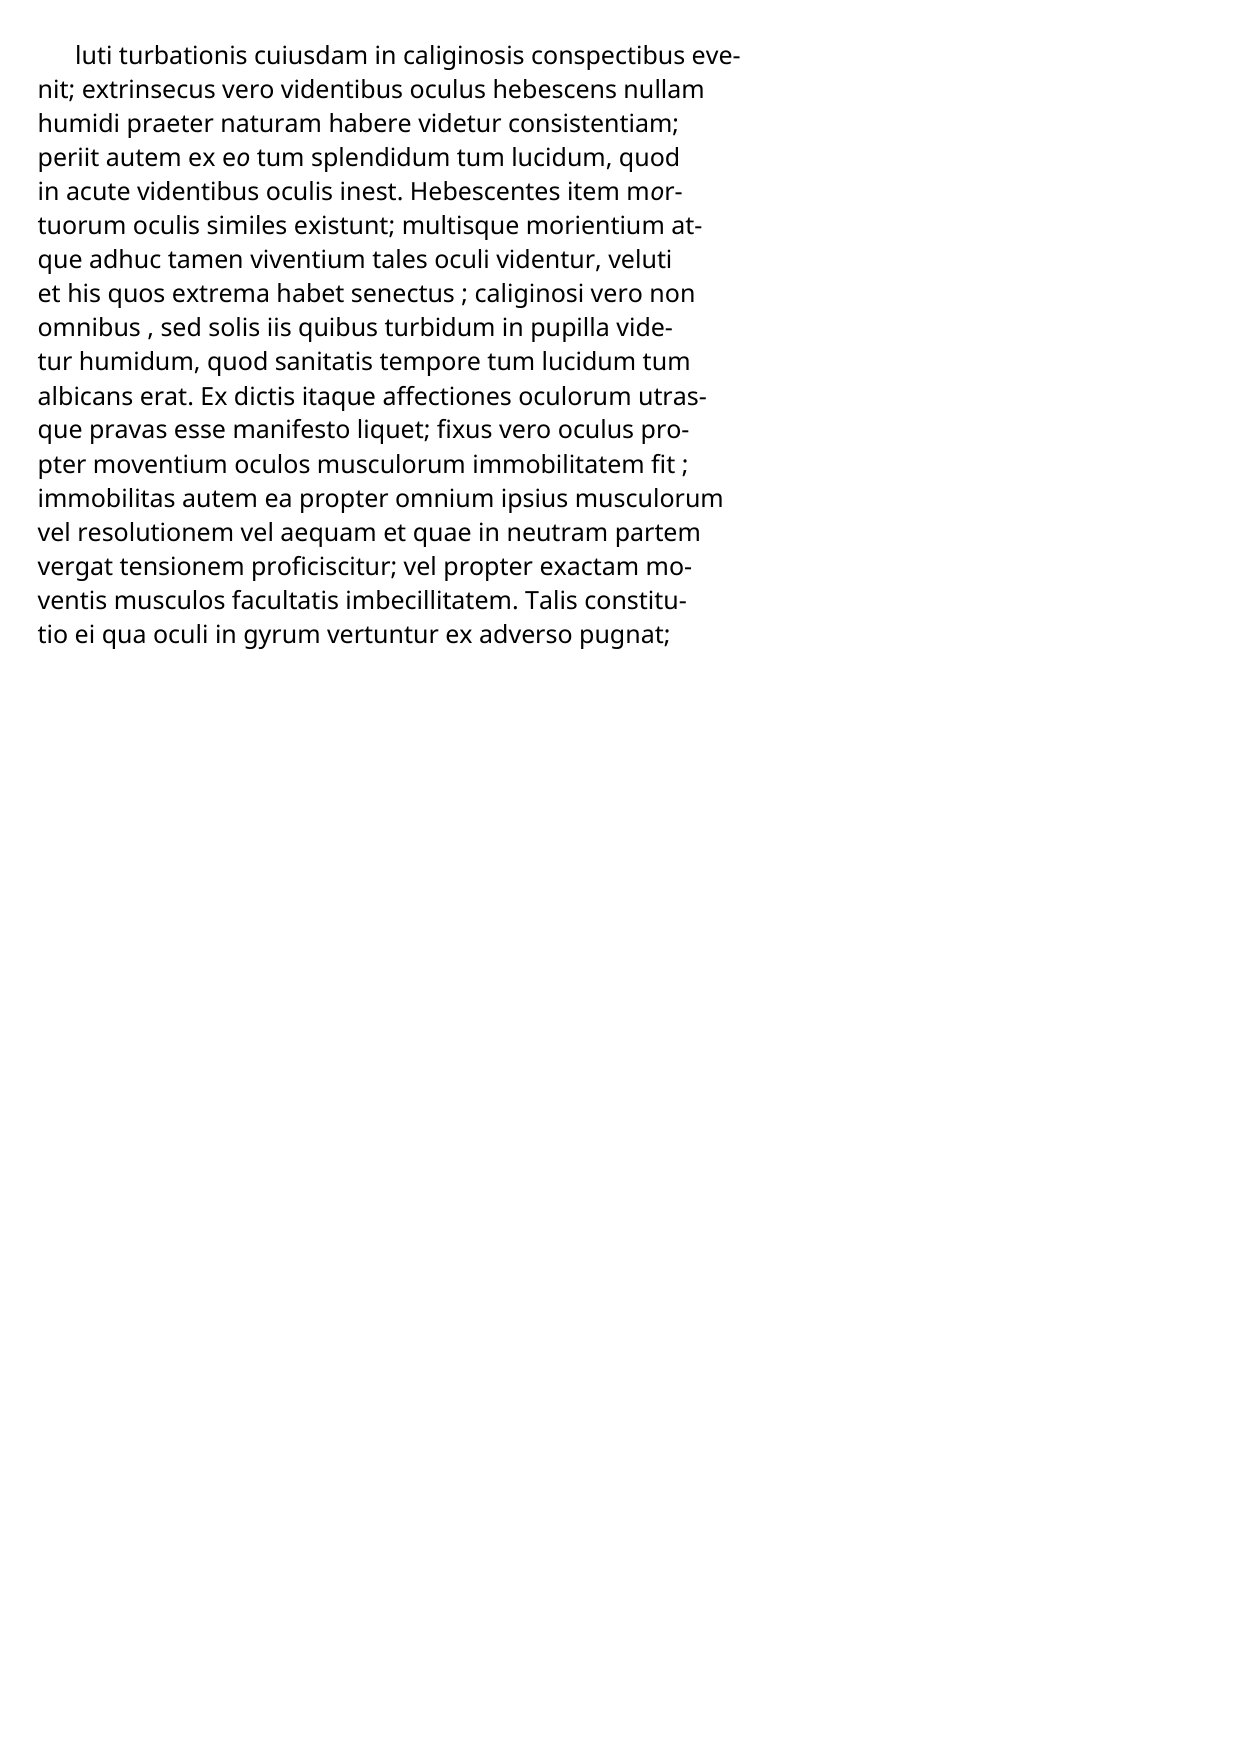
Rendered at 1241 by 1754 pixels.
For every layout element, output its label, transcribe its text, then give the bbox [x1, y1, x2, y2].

text luti turbationis cuiusdam in caliginosis conspectibus eve- nit; extrinsecus vero videntibus oculus hebescens nullam humidi praeter naturam habere videtur consistentiam; periit autem ex eo tum splendidum tum lucidum, quod in acute videntibus oculis inest. Hebescentes item mor- tuorum oculis similes existunt; multisque morientium at- que adhuc tamen viventium tales oculi videntur, veluti et his quos extrema habet senectus ; caliginosi vero non omnibus , sed solis iis quibus turbidum in pupilla vide- tur humidum, quod sanitatis tempore tum lucidum tum albicans erat. Ex dictis itaque affectiones oculorum utras- que pravas esse manifesto liquet; fixus vero oculus pro- pter moventium oculos musculorum immobilitatem fit ; immobilitas autem ea propter omnium ipsius musculorum vel resolutionem vel aequam et quae in neutram partem vergat tensionem proficiscitur; vel propter exactam mo- ventis musculos facultatis imbecillitatem. Talis constitu- tio ei qua oculi in gyrum vertuntur ex adverso pugnat; [37, 37, 1203, 651]
